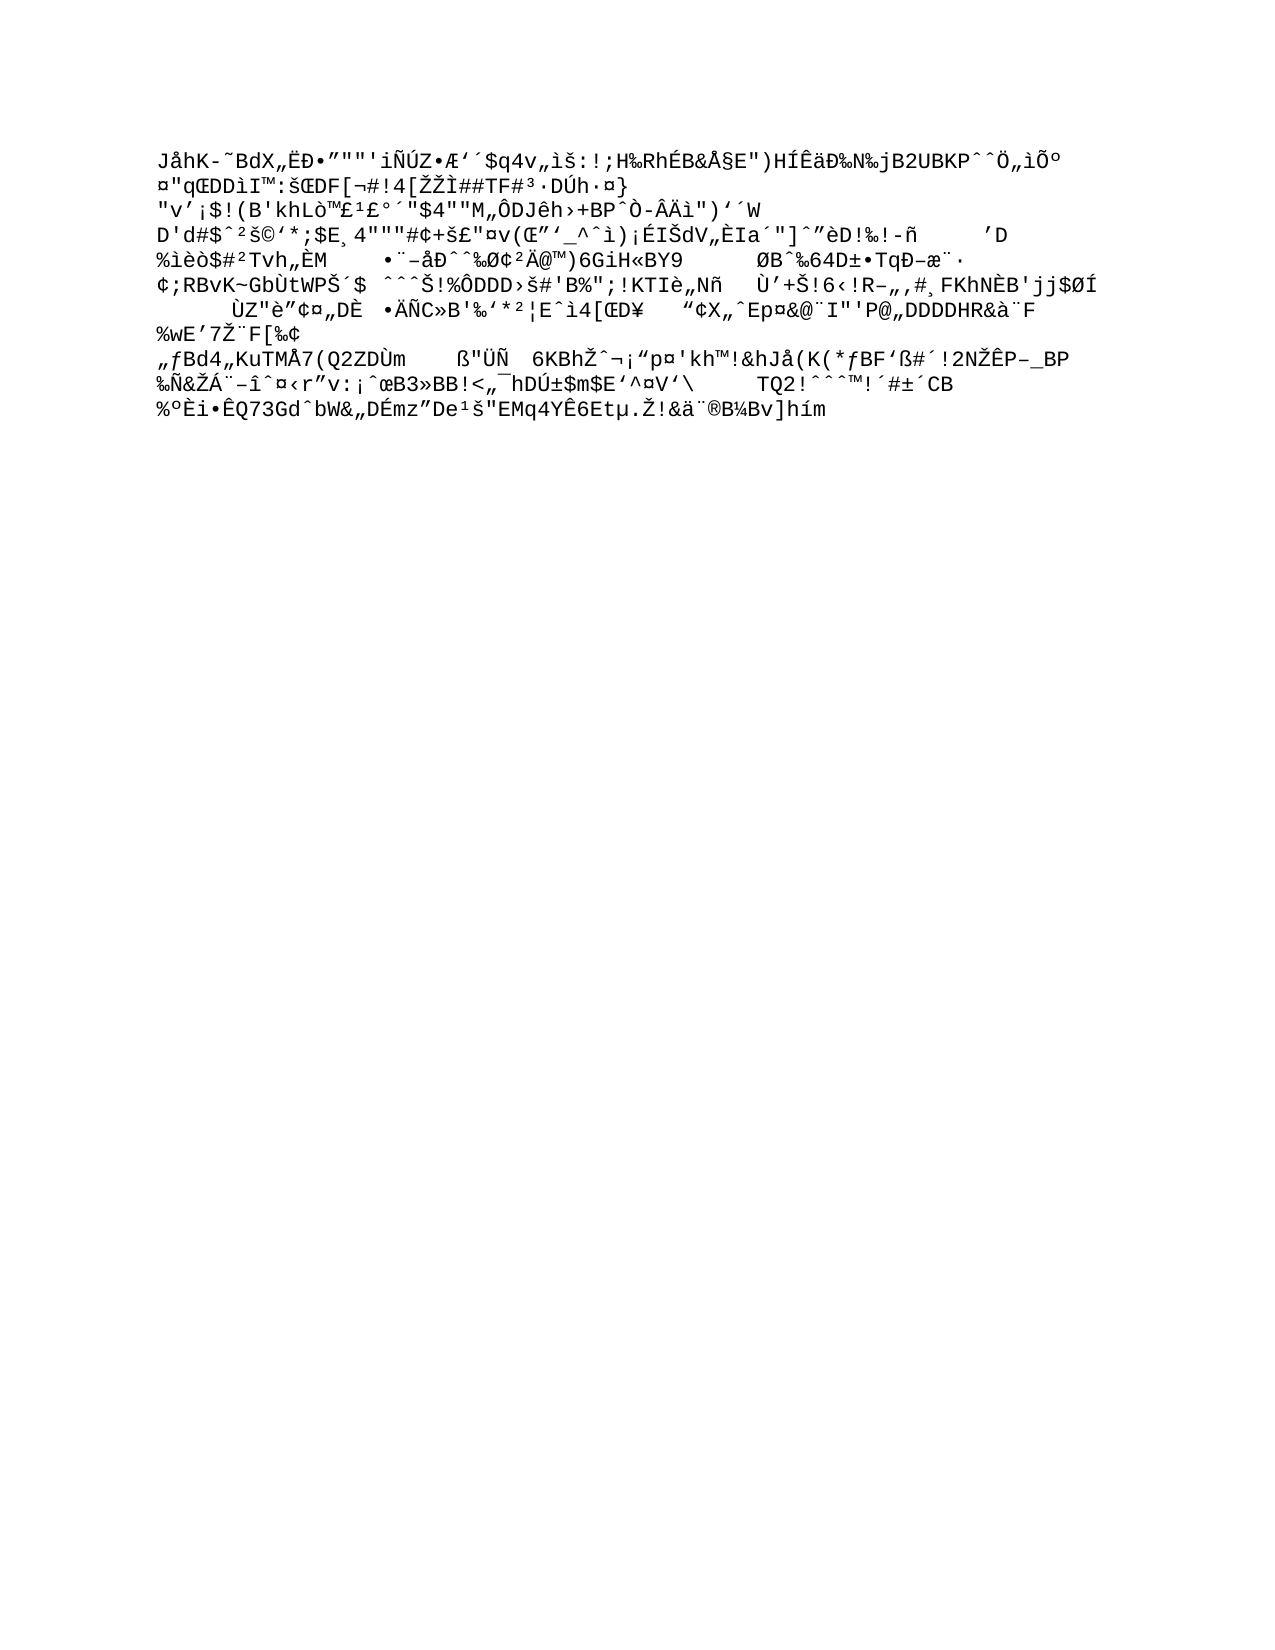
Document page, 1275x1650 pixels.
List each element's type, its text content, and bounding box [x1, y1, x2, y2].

text "v’¡$!(B'khLò™£¹£°´"$4""M„ÔDJêh›+BPˆÒ-ÂÄì")‘´W D'd#$ˆ²š©‘*;$E¸4"""#¢+š£"¤v(Œ”‘_^ˆì)¡ÉIŠdV„ÈIa´"]ˆ”èD!‰!-ñ ’D%ìèò$#²Tvh„ÈM •¨–åÐˆˆ‰Ø¢²Ä@™)6GiH«BY9 ØBˆ‰64D±•TqÐ–æ¨·¢;RBvK~GbÙtWPŠ´$ ˆˆˆŠ!%ÔDDD›š#'B%";!KTIè„Nñ Ù’+Š!6‹!R–„‚#¸FKhNÈB'jj$ØÍ ÙZ"è”¢¤„DÈ •ÄÑC»B'‰‘*²¦Eˆì4[ŒD¥ “¢X„ˆEp¤&@¨I"'P@„DDDDHR&à¨F%wE’7Ž¨F[‰¢ [156, 199, 1118, 348]
text „ƒBd4„KuTMÅ7(Q2ZDÙm ß"ÜÑ 6KBhŽˆ¬¡“p¤'kh™!&hJå(K(*ƒBF‘ß#´!2NŽÊP–_BP‰Ñ&ŽÁ¨–îˆ¤‹r”v:¡ˆœB3»BB!<„¯hDÚ±$m$E‘^¤V‘\­ TQ2!ˆˆˆ™!´#±´CB%ºÈi•ÊQ73GdˆbW&„DÉmz”De¹š"EMq4YÊ6Etµ.Ž!&ä¨®B¼Bv]hím [156, 348, 1118, 423]
text JåhK-˜BdX„ËÐ•”""'iÑÚZ•Æ‘´$q4v„ìš:!;H‰RhÉB&Å§E")HÍÊäÐ‰N‰jB2UBKPˆˆÖ„ìÕº ¤"qŒDDìI™:­šŒDF[¬#!4[ŽŽÌ##TF#³·DÚh·¤} [156, 150, 1118, 199]
